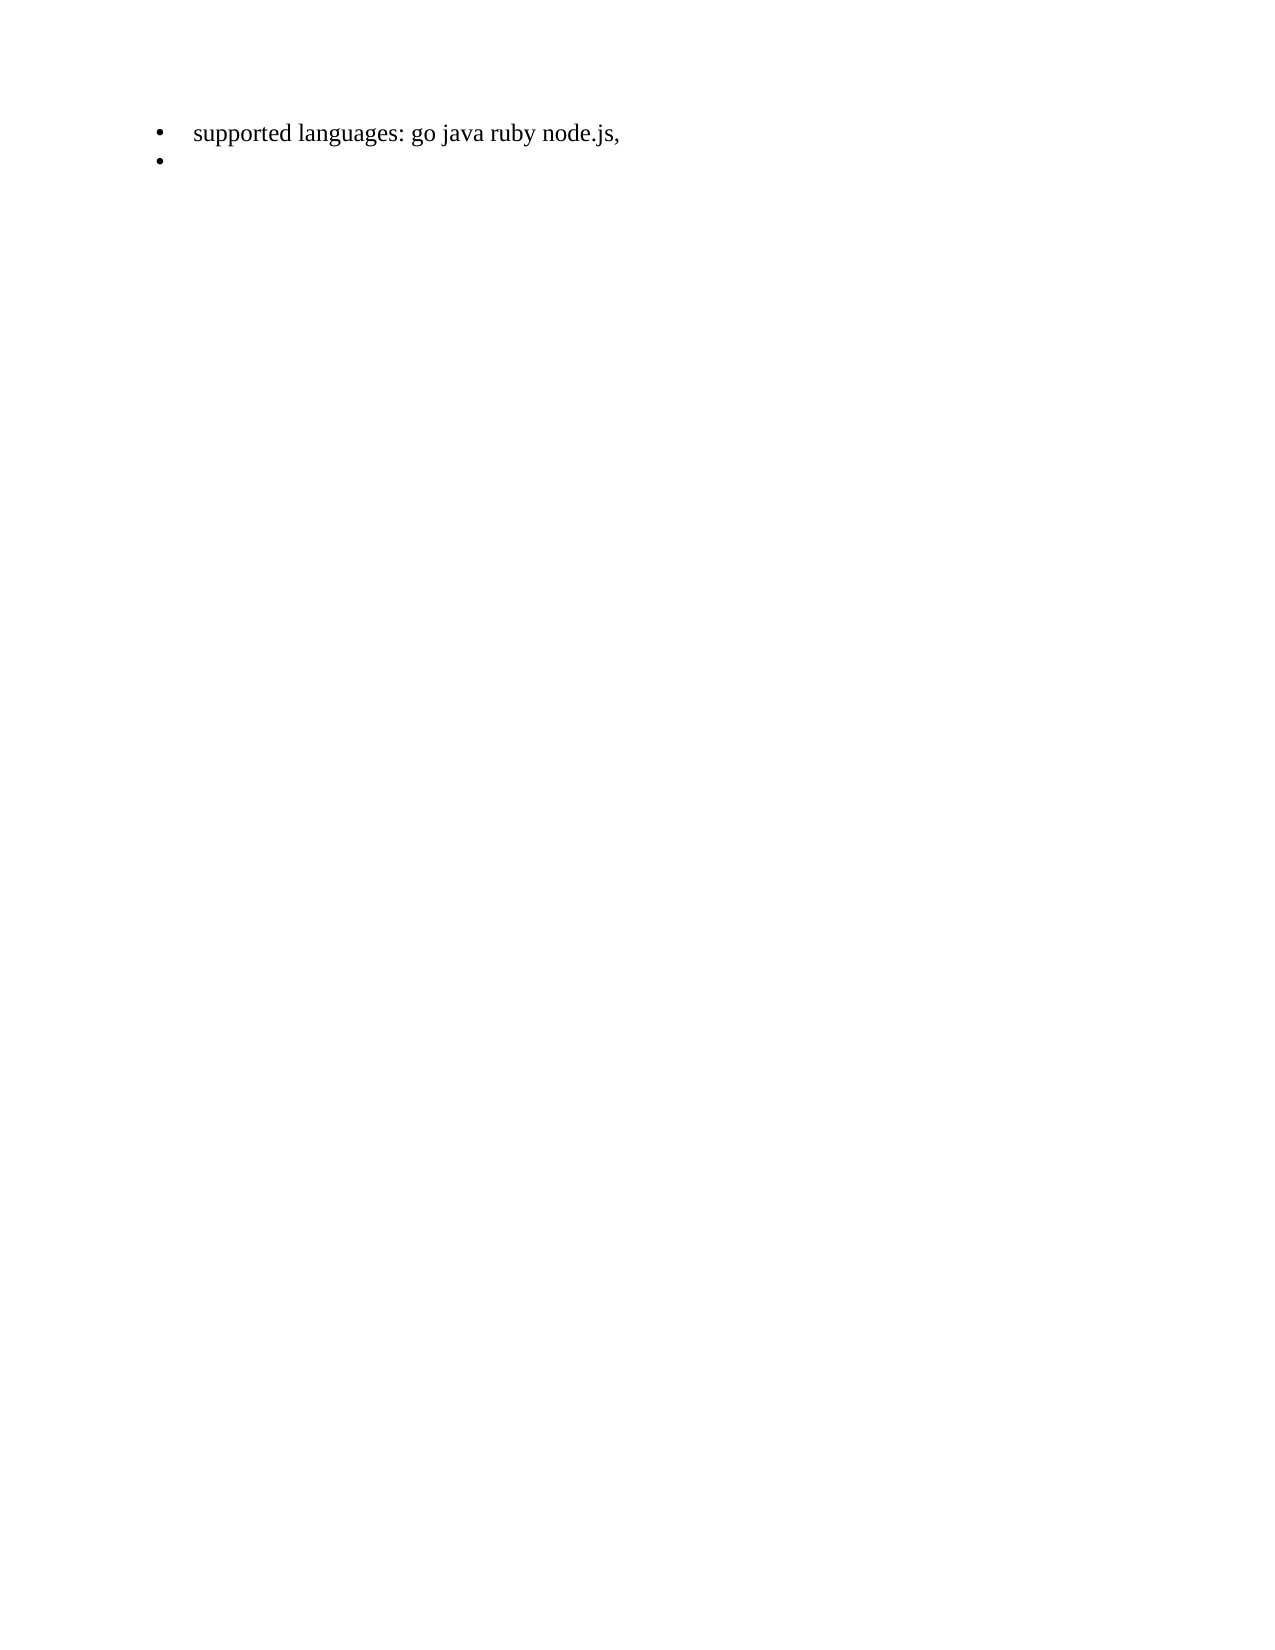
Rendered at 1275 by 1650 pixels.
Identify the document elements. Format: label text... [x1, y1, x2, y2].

list supported languages: go java ruby node.js, [156, 118, 1157, 147]
